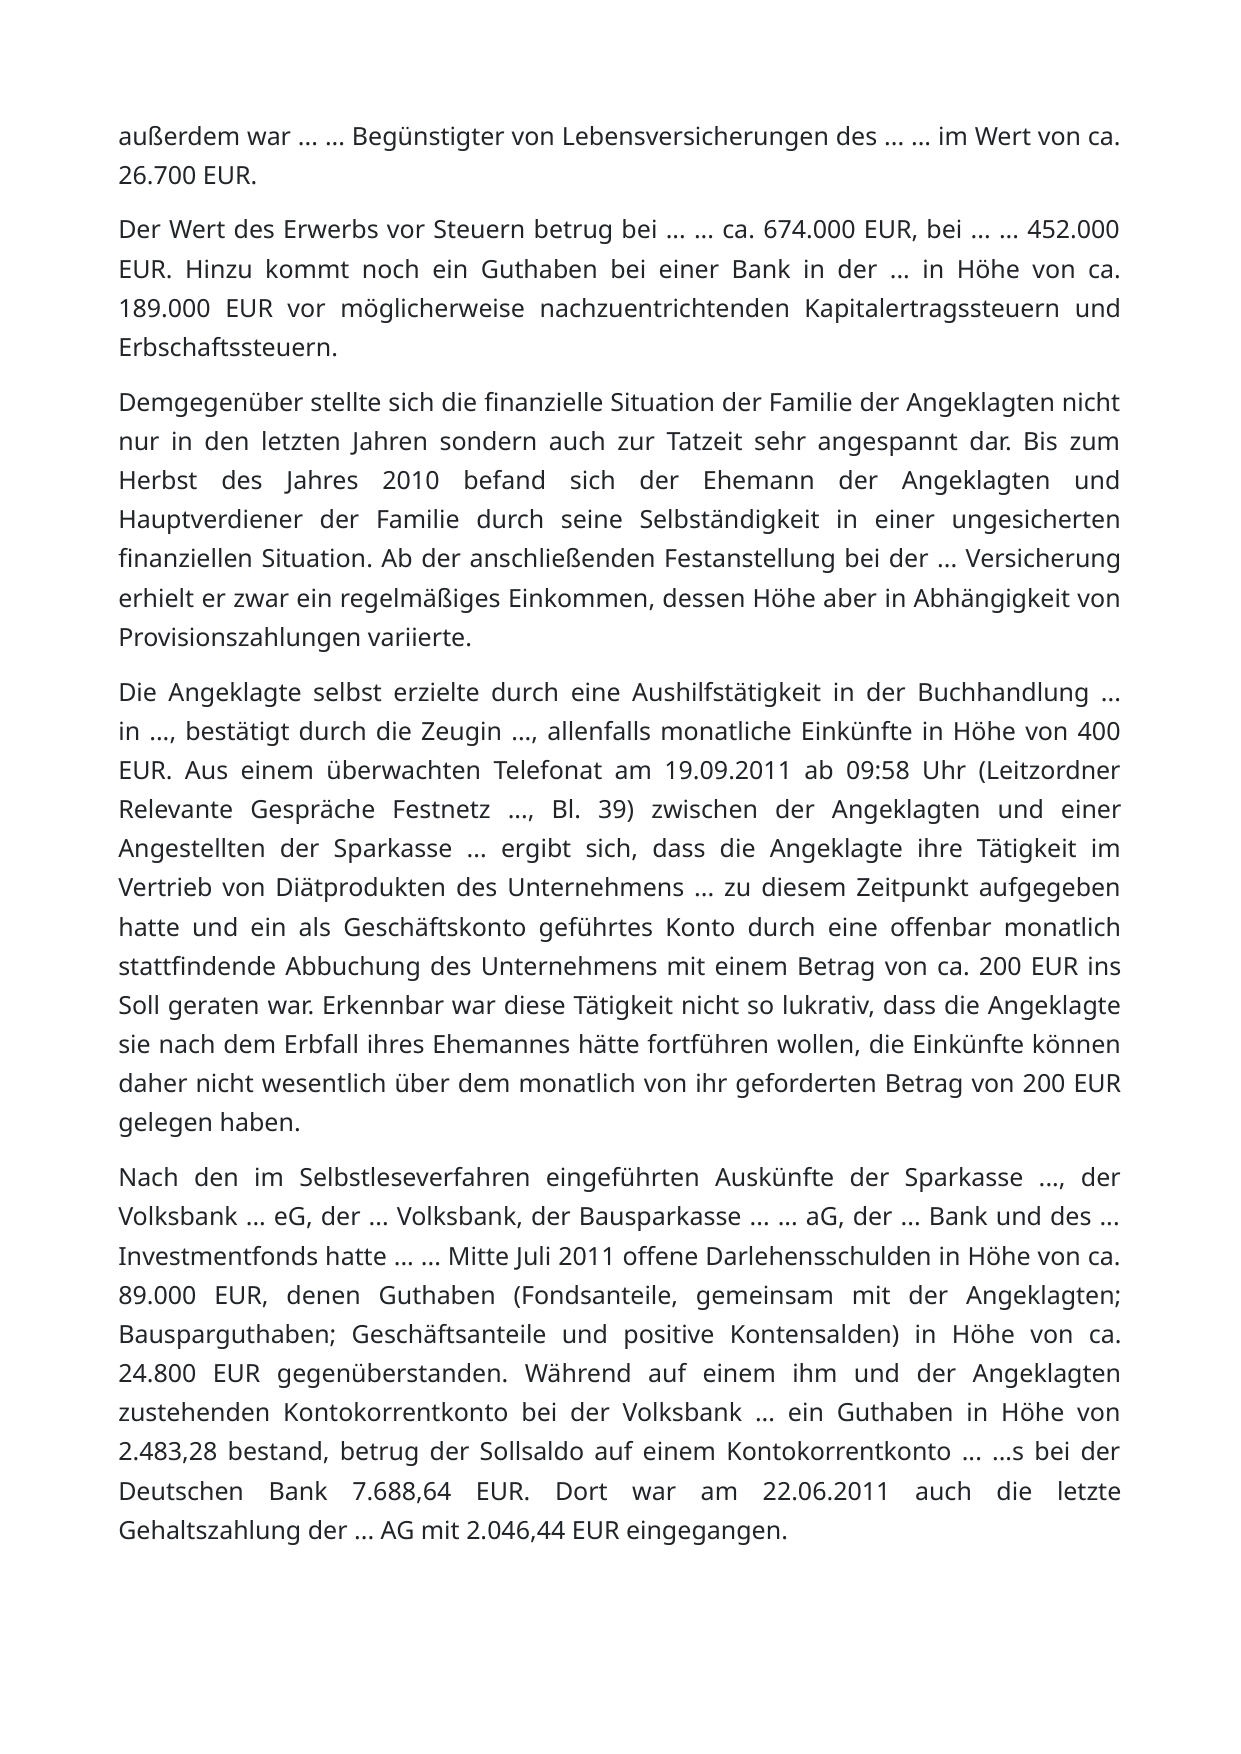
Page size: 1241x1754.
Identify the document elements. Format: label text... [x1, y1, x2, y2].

text Demgegenüber stellte sich die finanzielle Situation der Familie der Angeklagten nicht nur in den letzten Jahren sondern auch zur Tatzeit sehr angespannt dar. Bis zum Herbst des Jahres 2010 befand sich der Ehemann der Angeklagten und Hauptverdiener der Familie durch seine Selbständigkeit in einer ungesicherten finanziellen Situation. Ab der anschließenden Festanstellung bei der ... Versicherung erhielt er zwar ein regelmäßiges Einkommen, dessen Höhe aber in Abhängigkeit von Provisionszahlungen variierte. [118, 384, 1122, 653]
text außerdem war ... ... Begünstigter von Lebensversicherungen des ... ... im Wert von ca. 26.700 EUR. [118, 118, 1122, 191]
text Die Angeklagte selbst erzielte durch eine Aushilfstätigkeit in der Buchhandlung ... in ..., bestätigt durch die Zeugin ..., allenfalls monatliche Einkünfte in Höhe von 400 EUR. Aus einem überwachten Telefonat am 19.09.2011 ab 09:58 Uhr (Leitzordner Relevante Gespräche Festnetz ..., Bl. 39) zwischen der Angeklagten und einer Angestellten der Sparkasse ... ergibt sich, dass die Angeklagte ihre Tätigkeit im Vertrieb von Diätprodukten des Unternehmens ... zu diesem Zeitpunkt aufgegeben hatte und ein als Geschäftskonto geführtes Konto durch eine offenbar monatlich stattfindende Abbuchung des Unternehmens mit einem Betrag von ca. 200 EUR ins Soll geraten war. Erkennbar war diese Tätigkeit nicht so lukrativ, dass die Angeklagte sie nach dem Erbfall ihres Ehemannes hätte fortführen wollen, die Einkünfte können daher nicht wesentlich über dem monatlich von ihr geforderten Betrag von 200 EUR gelegen haben. [118, 674, 1122, 1139]
text Der Wert des Erwerbs vor Steuern betrug bei ... ... ca. 674.000 EUR, bei ... ... 452.000 EUR. Hinzu kommt noch ein Guthaben bei einer Bank in der ... in Höhe von ca. 189.000 EUR vor möglicherweise nachzuentrichtenden Kapitalertragssteuern und Erbschaftssteuern. [118, 212, 1122, 364]
text Nach den im Selbstleseverfahren eingeführten Auskünfte der Sparkasse ..., der Volksbank ... eG, der ... Volksbank, der Bausparkasse ... ... aG, der ... Bank und des ... Investmentfonds hatte ... ... Mitte Juli 2011 offene Darlehensschulden in Höhe von ca. 89.000 EUR, denen Guthaben (Fondsanteile, gemeinsam mit der Angeklagten; Bausparguthaben; Geschäftsanteile und positive Kontensalden) in Höhe von ca. 24.800 EUR gegenüberstanden. Während auf einem ihm und der Angeklagten zustehenden Kontokorrentkonto bei der Volksbank ... ein Guthaben in Höhe von 2.483,28 bestand, betrug der Sollsaldo auf einem Kontokorrentkonto ... ...s bei der Deutschen Bank 7.688,64 EUR. Dort war am 22.06.2011 auch die letzte Gehaltszahlung der ... AG mit 2.046,44 EUR eingegangen. [118, 1160, 1122, 1546]
